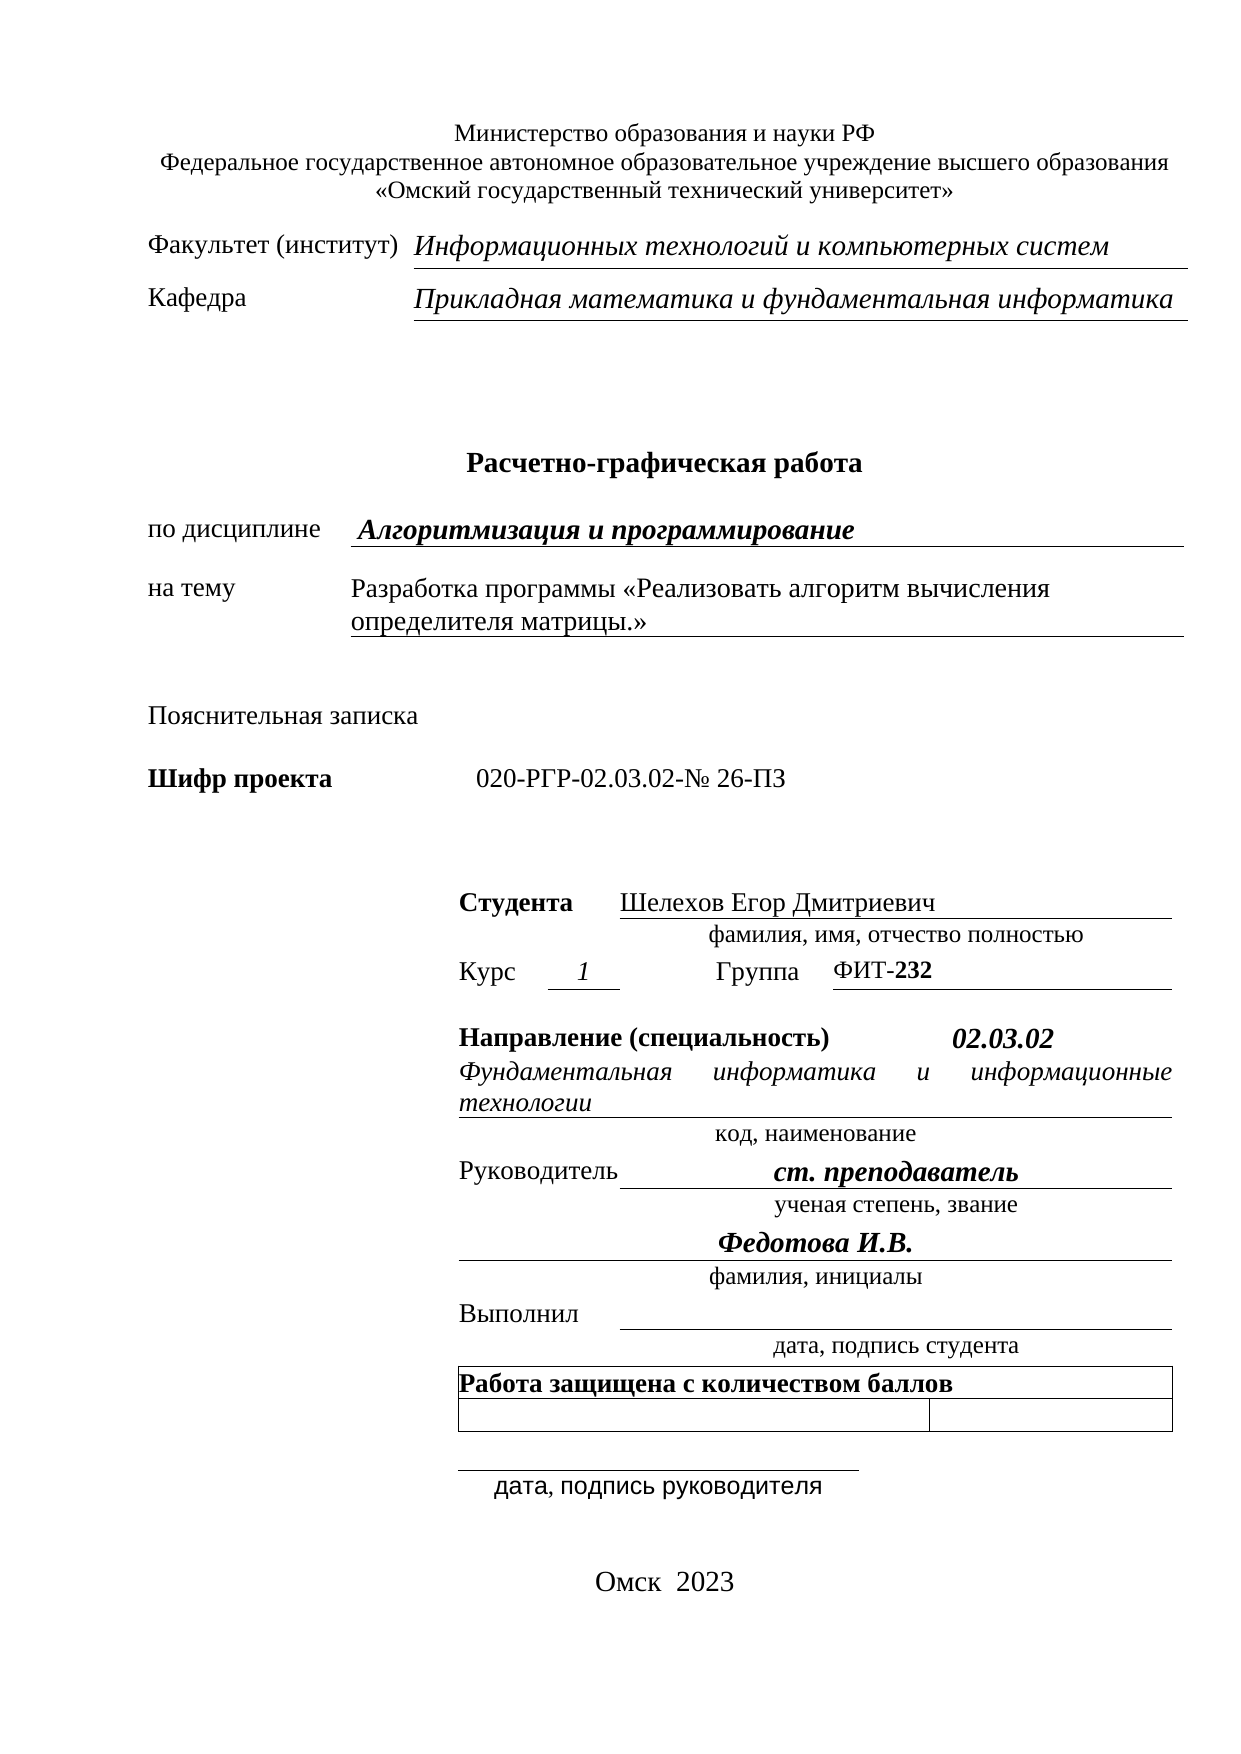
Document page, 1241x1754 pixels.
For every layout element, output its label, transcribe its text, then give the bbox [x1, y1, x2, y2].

table_header Алгоритмизация и программирование [351, 512, 1184, 546]
table_cell [148, 1055, 458, 1117]
table_cell [396, 1117, 458, 1154]
table_cell [459, 1399, 929, 1431]
table_cell [148, 1329, 272, 1366]
table_cell [272, 1329, 396, 1366]
table_cell [414, 269, 1188, 281]
table_cell [272, 1398, 396, 1431]
table_cell дата, подпись студента [620, 1329, 1173, 1366]
table_cell Курс [459, 955, 547, 989]
table_header Информационных технологий и компьютерных систем [414, 228, 1188, 268]
table_cell [396, 1329, 458, 1366]
table_cell Направление (специальность) [459, 1021, 833, 1055]
table_cell [148, 989, 272, 1021]
table_cell [396, 1225, 458, 1260]
table_cell [272, 1117, 396, 1154]
table_header Шифр проекта [148, 762, 476, 793]
table_cell [148, 1188, 272, 1225]
table_cell [272, 955, 396, 989]
table_header 020-РГР-02.03.02-№ 26-ПЗ [476, 762, 1204, 793]
table_header дата, подпись руководителя [458, 1471, 859, 1564]
table_cell [148, 1297, 272, 1329]
table_cell [272, 989, 396, 1021]
table_cell [396, 955, 458, 989]
table_cell Руководитель [459, 1154, 619, 1225]
text Расчетно-графическая работа [148, 445, 1181, 479]
table_cell [148, 1117, 272, 1154]
table_cell [396, 1398, 458, 1431]
table_cell Выполнил [459, 1297, 619, 1366]
table_cell [459, 989, 547, 1021]
table_cell [833, 990, 958, 1021]
table_cell [148, 1225, 272, 1260]
table_cell ст. преподаватель [620, 1154, 1173, 1188]
table_cell Прикладная математика и фундаментальная информатика [414, 281, 1188, 319]
table_cell [930, 1399, 1172, 1431]
table_cell [396, 1297, 458, 1329]
table_cell [396, 989, 458, 1021]
text Министерство образования и науки РФ [148, 118, 1181, 147]
table_cell [396, 1366, 458, 1398]
table_cell [548, 990, 619, 1021]
table_cell [620, 989, 787, 1021]
table_cell [396, 1260, 458, 1297]
table_cell [787, 989, 833, 1021]
table_cell Федотова И.В. [459, 1225, 1173, 1260]
table_cell [148, 268, 413, 281]
table_header [148, 1470, 399, 1564]
table_cell 1 [548, 955, 619, 989]
table_cell [620, 1297, 1173, 1329]
table_cell на тему [148, 571, 351, 636]
table_header [399, 1470, 458, 1564]
table_header [396, 886, 458, 918]
table_cell [148, 1366, 272, 1398]
table_cell ФИТ-232 [833, 955, 1173, 989]
table_cell [272, 1260, 396, 1297]
table_cell [148, 1021, 458, 1055]
table_header Факультет (институт) [148, 228, 413, 268]
table_cell ученая степень, звание [620, 1188, 1173, 1225]
table_cell [148, 1398, 272, 1431]
table_cell Разработка программы «Реализовать алгоритм вычисления определителя матрицы.» [351, 571, 1184, 636]
text «Омский государственный технический университет» [148, 176, 1181, 204]
table_cell [396, 1188, 458, 1225]
table_cell код, наименование [459, 1117, 1173, 1154]
table_cell [272, 1297, 396, 1329]
table_cell [148, 1154, 272, 1188]
table_header [863, 1470, 1181, 1564]
text Федеральное государственное автономное образовательное учреждение высшего образования [148, 147, 1181, 176]
table_header по дисциплине [148, 512, 351, 546]
table_cell [148, 918, 272, 955]
table_cell [272, 1366, 396, 1398]
table_cell 02.03.02 [833, 1021, 1173, 1055]
table_cell [396, 1154, 458, 1188]
table_cell Работа защищена с количеством баллов [459, 1367, 1172, 1398]
table_cell [396, 918, 458, 955]
table_cell [272, 1154, 396, 1188]
text Омск 2023 [148, 1564, 1181, 1605]
table_cell [148, 955, 272, 989]
table_cell [272, 1188, 396, 1225]
table_cell Группа [716, 955, 833, 989]
table_cell [272, 1225, 396, 1260]
table_cell фамилия, имя, отчество полностью [620, 918, 1173, 955]
table_cell [148, 1260, 272, 1297]
table_cell [620, 955, 716, 989]
table_cell Кафедра [148, 281, 413, 319]
table_cell фамилия, инициалы [459, 1260, 1173, 1297]
table_header Студента [459, 886, 619, 918]
table_header [148, 886, 272, 918]
text Пояснительная записка [148, 699, 1181, 731]
table_cell [414, 321, 1188, 333]
table_header Шелехов Егор Дмитриевич [620, 886, 1173, 918]
table_cell [148, 320, 413, 333]
table_header [272, 886, 396, 918]
table_cell [958, 989, 1173, 1021]
table_cell [148, 546, 351, 571]
table_cell [272, 918, 396, 955]
table_cell Фундаментальная информатика и информационные технологии [459, 1055, 1173, 1117]
table_cell [351, 547, 1184, 571]
table_cell [459, 918, 619, 955]
